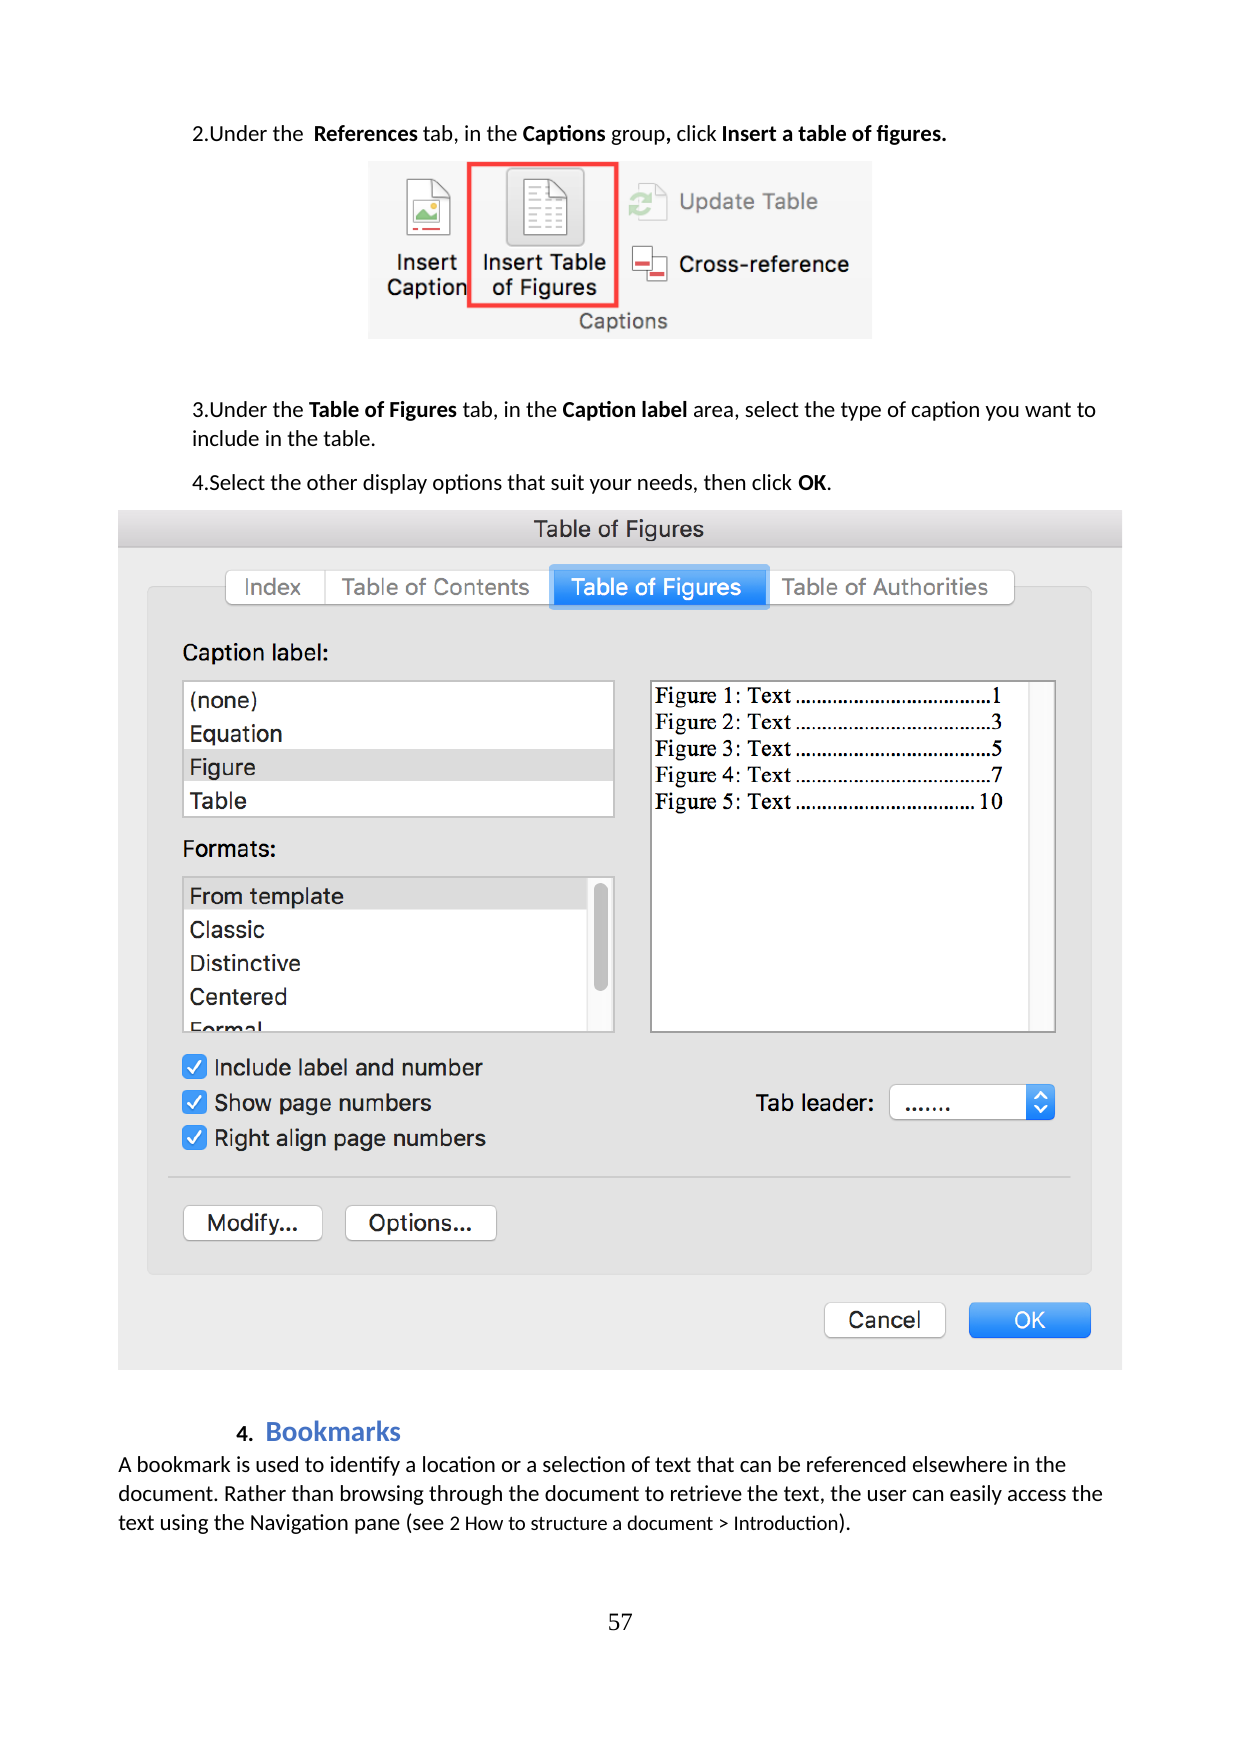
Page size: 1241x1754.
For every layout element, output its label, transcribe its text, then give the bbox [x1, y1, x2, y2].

list Under the References tab, in the Captions group, click Insert a table of figures. [118, 118, 1122, 147]
text A bookmark is used to identify a location or a selection of text that can be referenced elsewhere in the document. Rather than browsing through the document to retrieve the text, the user can easily access the text using the Navigation pane (see 2 How to structure a document > Introduction). [118, 1448, 1122, 1536]
list Select the other display options that suit your needs, then click OK. [118, 467, 1122, 496]
picture [118, 510, 1123, 1370]
picture [368, 161, 873, 339]
subtitle Bookmarks [236, 1413, 1122, 1448]
list Under the Table of Figures tab, in the Caption label area, select the type of caption you want to include in the table. [118, 394, 1122, 452]
